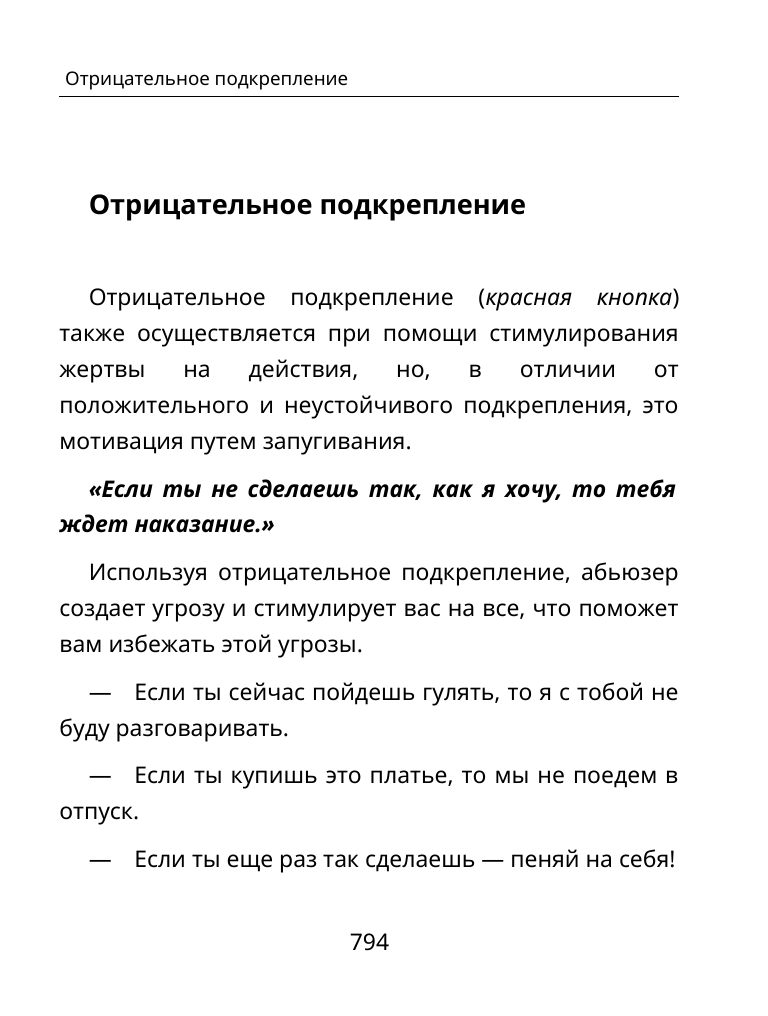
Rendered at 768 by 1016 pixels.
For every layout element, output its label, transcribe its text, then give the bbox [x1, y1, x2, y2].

list Если ты сейчас пойдешь гулять, то я с тобой не буду разговаривать. [59, 676, 679, 743]
text Используя отрицательное подкрепление, абьюзер создает угрозу и стимулирует вас на все, что поможет вам избежать этой угрозы. [59, 556, 679, 659]
list Если ты еще раз так сделаешь — пеняй на себя! [59, 843, 679, 874]
text Отрицательное подкрепление (красная кнопка) также осуществляется при помощи стимулирования жертвы на действия, но, в отличии от положительного и неустойчивого подкрепления, это мотивация путем запугивания. [59, 281, 679, 456]
subtitle Отрицательное подкрепление [59, 185, 679, 222]
text «Если ты не сделаешь так, как я хочу, то тебя ждет наказание.» [59, 472, 679, 540]
list Если ты купишь это платье, то мы не поедем в отпуск. [59, 759, 679, 827]
